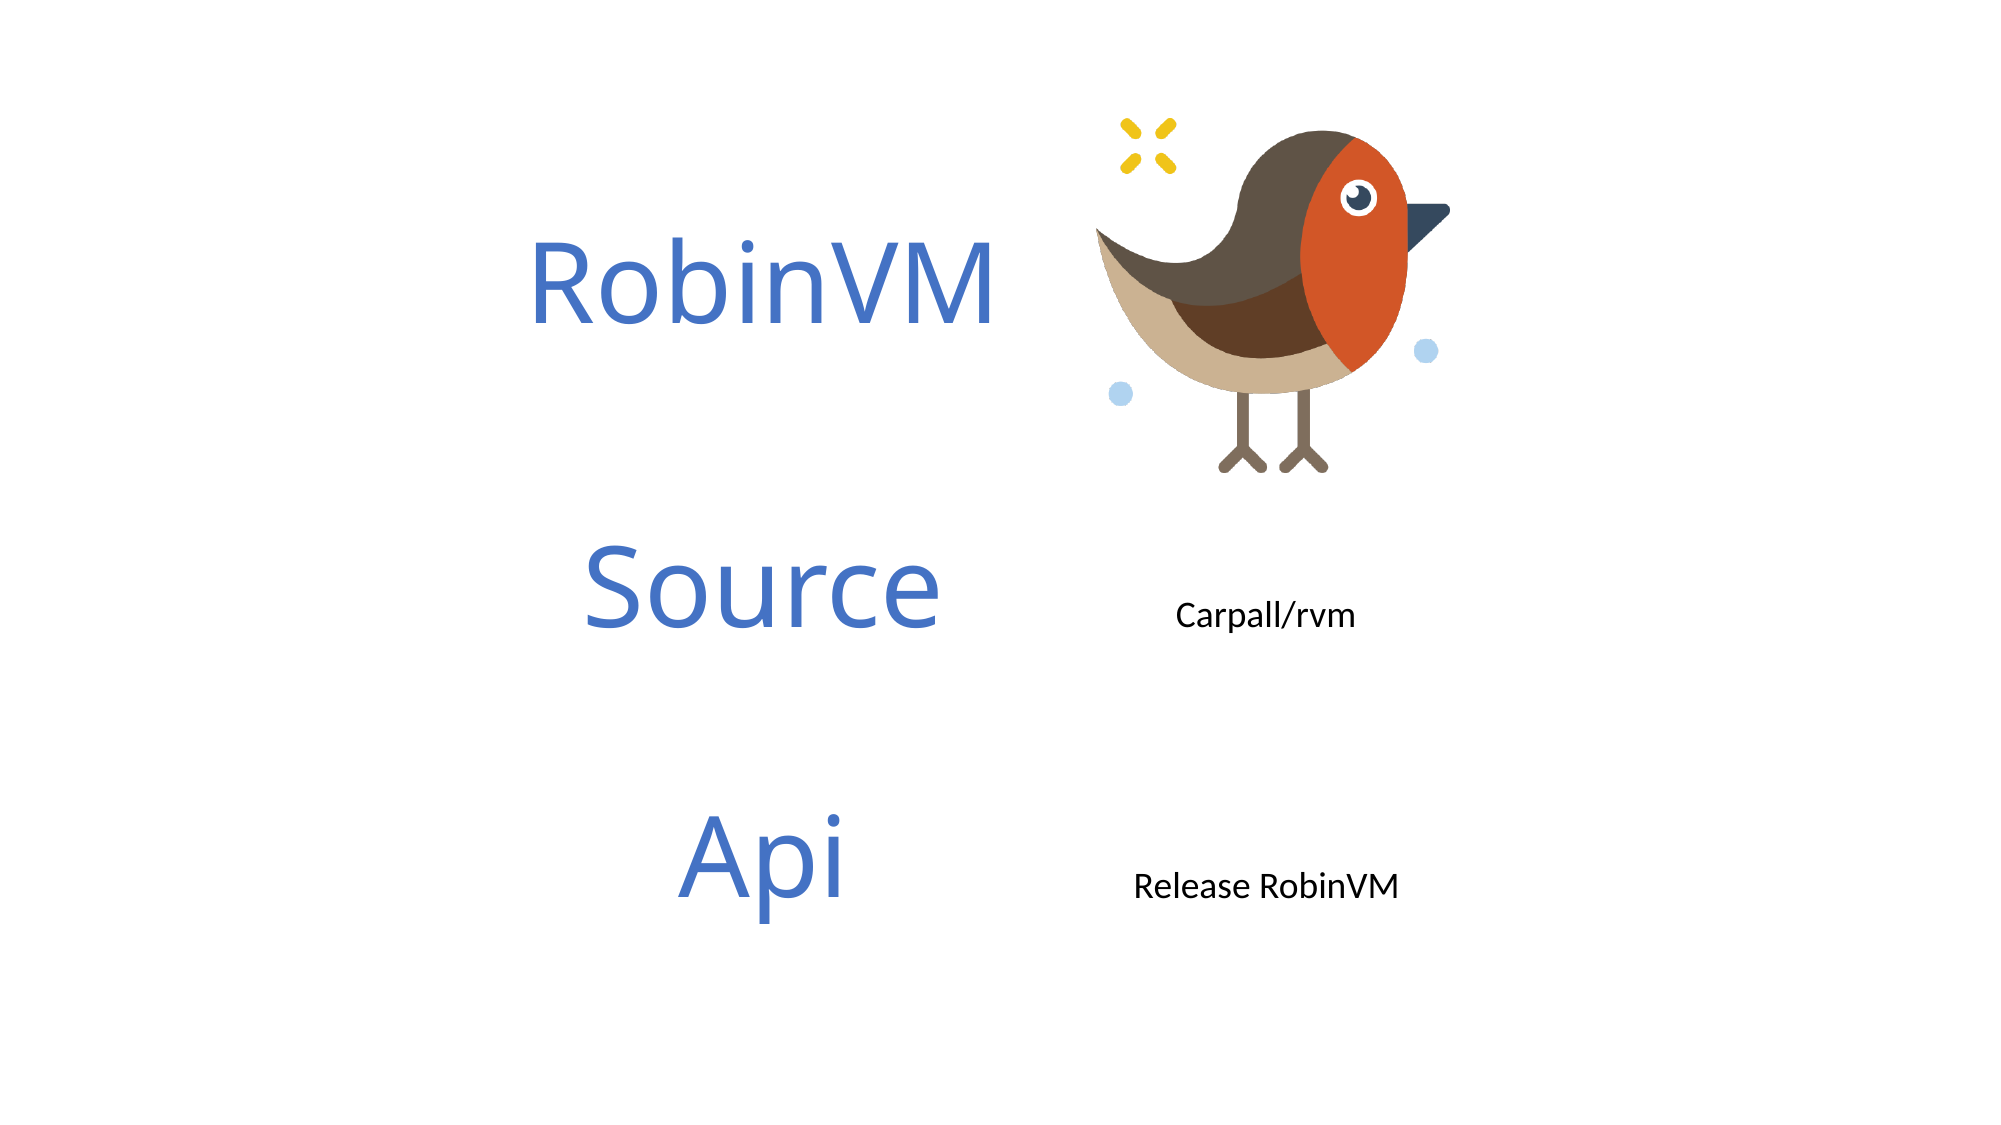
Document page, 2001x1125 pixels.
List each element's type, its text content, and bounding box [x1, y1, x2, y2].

text_box Carpall/rvm [1160, 582, 1386, 644]
text_box Release RobinVM [1118, 853, 1428, 915]
text_box Api [663, 778, 864, 928]
text_box RobinVM [511, 203, 1016, 354]
picture [1096, 119, 1450, 473]
text_box Source [568, 507, 959, 657]
